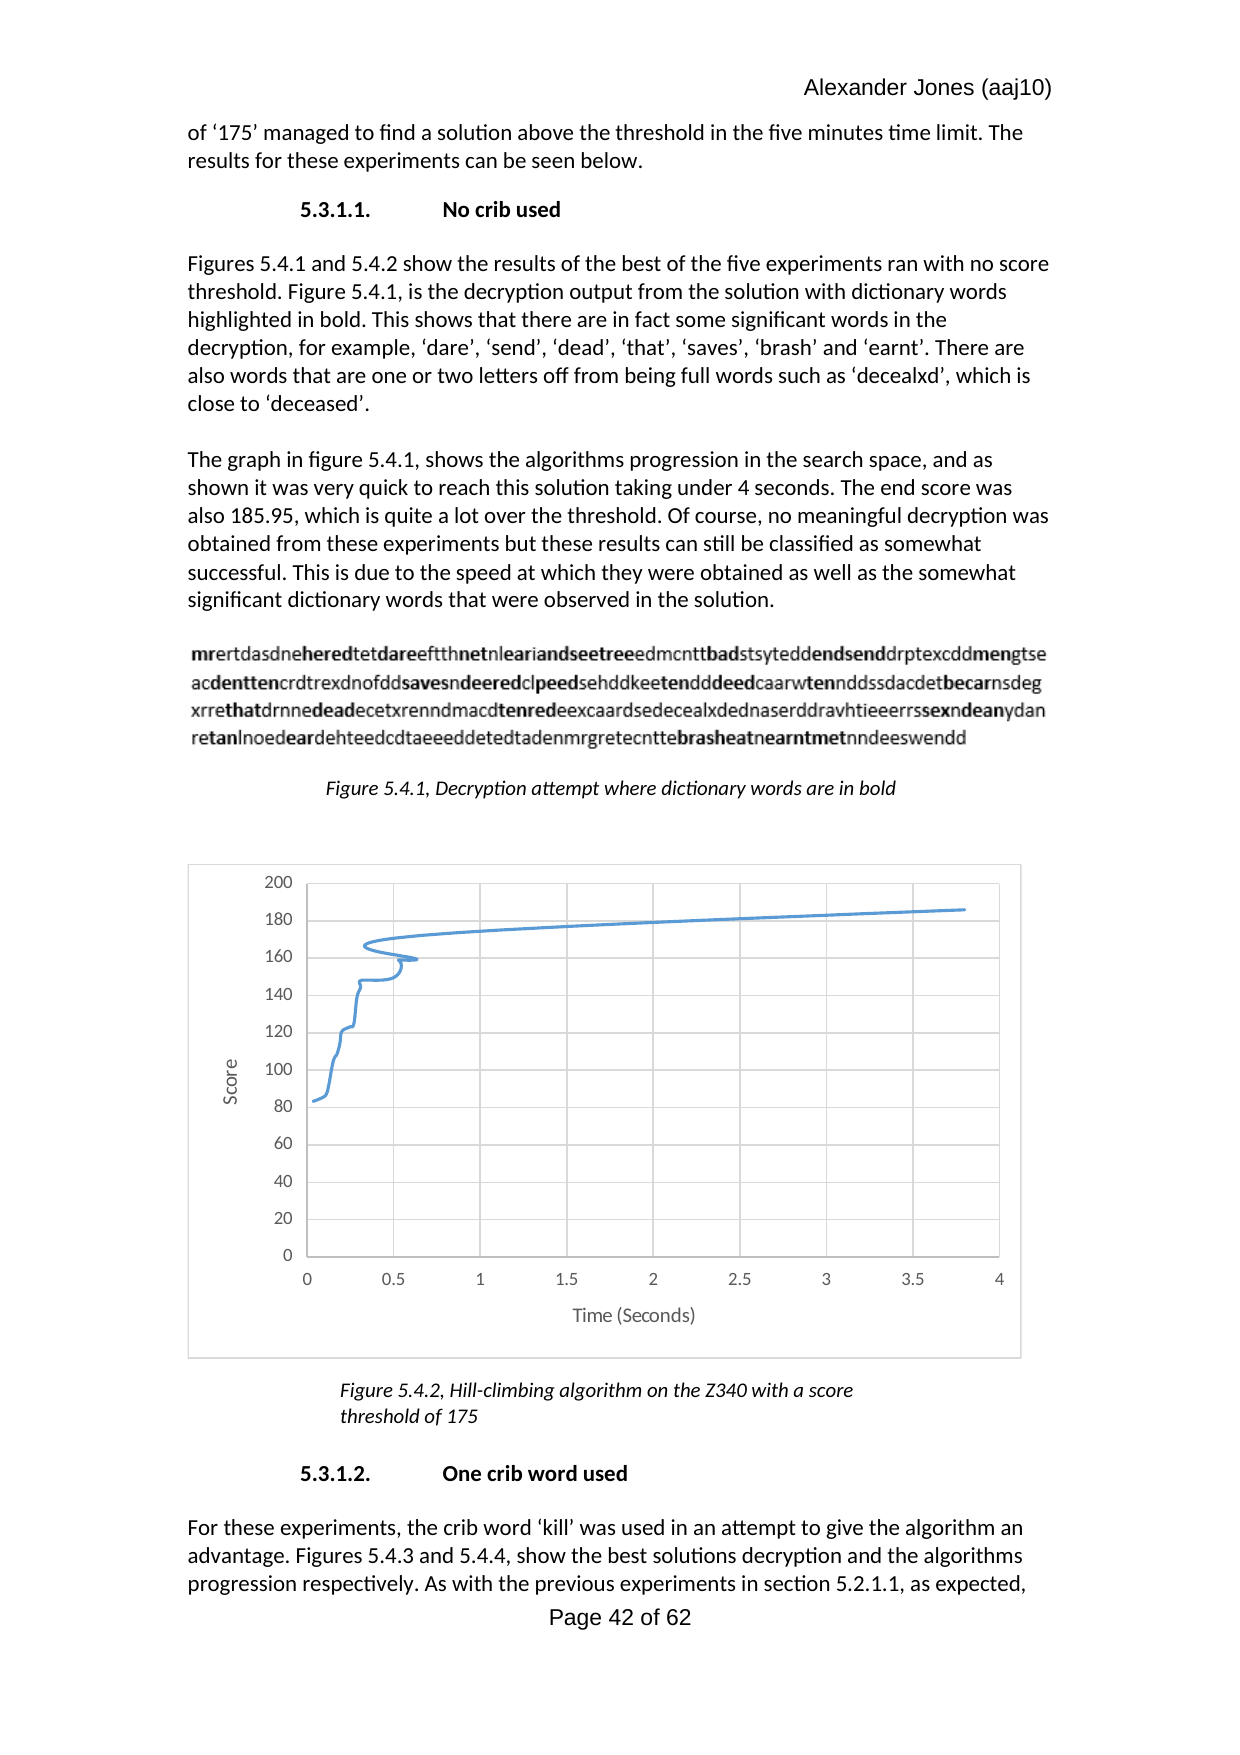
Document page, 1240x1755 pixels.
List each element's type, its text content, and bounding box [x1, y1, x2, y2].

text Figure 5.4.1, Decryption attempt where dictionary words are in bold [326, 775, 914, 801]
text The graph in figure 5.4.1, shows the algorithms progression in the search space, and as shown it was very quick to reach this solution taking under 4 seconds. The end score was also 185.95, which is quite a lot over the threshold. Of course, no meaningful decryption was obtained from these experiments but these results can still be classified as somewhat successful. This is due to the speed at which they were obtained as well as the somewhat significant dictionary words that were observed in the solution. [187, 446, 1052, 614]
subtitle No crib used [300, 195, 1052, 223]
text Figure 5.4.2, Hill-climbing algorithm on the Z340 with a score threshold of 175 [340, 1378, 929, 1428]
text Figures 5.4.1 and 5.4.2 show the results of the best of the five experiments ran with no score threshold. Figure 5.4.1, is the decryption output from the solution with dictionary words highlighted in bold. This shows that there are in fact some significant words in the decryption, for example, ‘dare’, ‘send’, ‘dead’, ‘that’, ‘saves’, ‘brash’ and ‘earnt’. There are also words that are one or two letters off from being full words such as ‘decealxd’, which is close to ‘deceased’. [187, 249, 1052, 417]
text For these experiments, the crib word ‘kill’ was used in an attempt to give the algorithm an advantage. Figures 5.4.3 and 5.4.4, show the best solutions decryption and the algorithms progression respectively. As with the previous experiments in section 5.2.1.1, as expected, [187, 1513, 1052, 1597]
text of ‘175’ managed to find a solution above the threshold in the five minutes time limit. The results for these experiments can be seen below. [187, 118, 1052, 174]
subtitle One crib word used [300, 1459, 1052, 1487]
